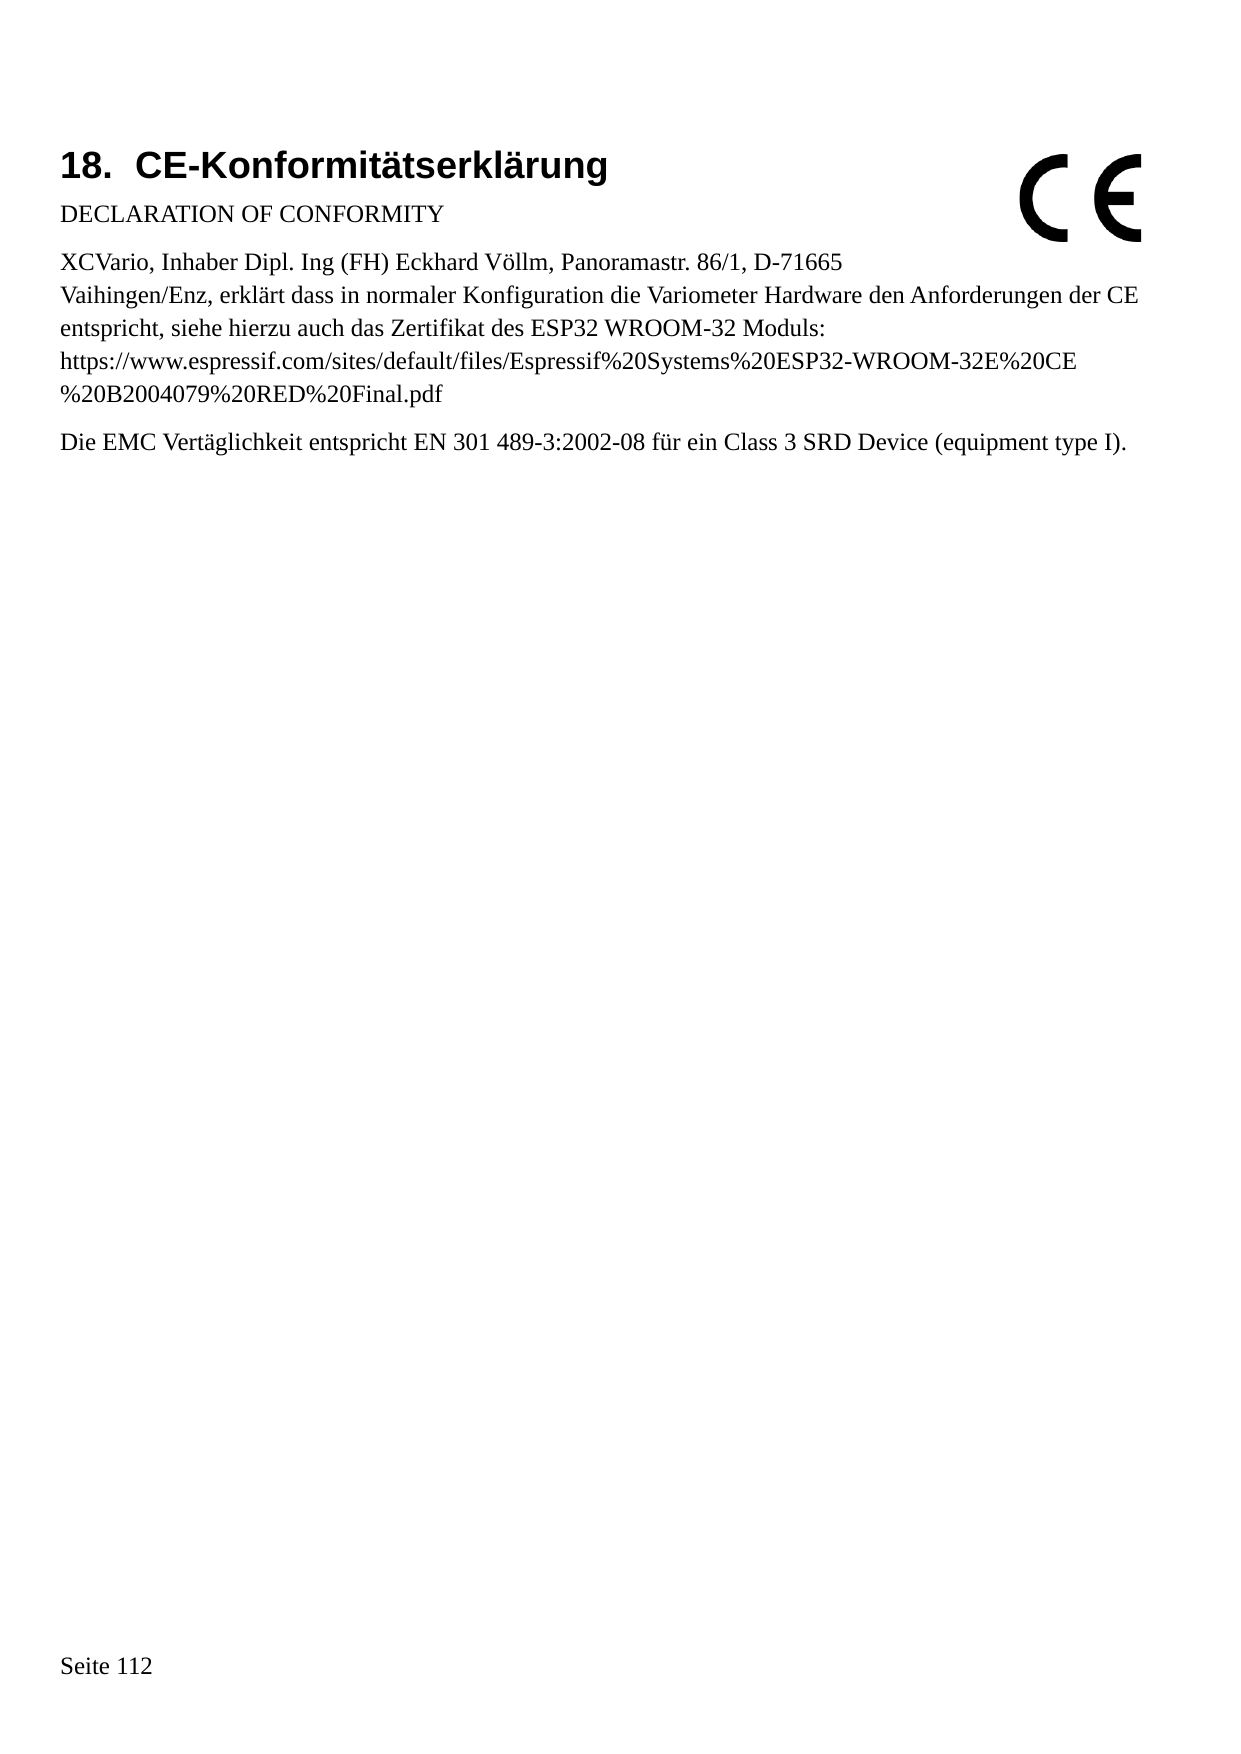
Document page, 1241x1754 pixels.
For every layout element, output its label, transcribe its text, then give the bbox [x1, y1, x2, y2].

text [1142, 199, 1207, 228]
subtitle CE-Konformitätserklärung [60, 143, 1207, 187]
text XCVario, Inhaber Dipl. Ing (FH) Eckhard Völlm, Panoramastr. 86/1, D-71665 Vaihingen/Enz, erklärt dass in normaler Konfiguration die Variometer Hardware den Anforderungen der CE entspricht, siehe hierzu auch das Zertifikat des ESP32 WROOM-32 Moduls: https://www.espressif.com/sites/default/files/Espressif%20Systems%20ESP32-WROOM-32E%20CE%20B2004079%20RED%20Final.pdf [60, 247, 1207, 408]
picture [1019, 154, 1142, 242]
text DECLARATION OF CONFORMITY [60, 199, 1019, 228]
text Die EMC Vertäglichkeit entspricht EN 301 489-3:2002-08 für ein Class 3 SRD Device (equipment type I). [60, 427, 1207, 455]
